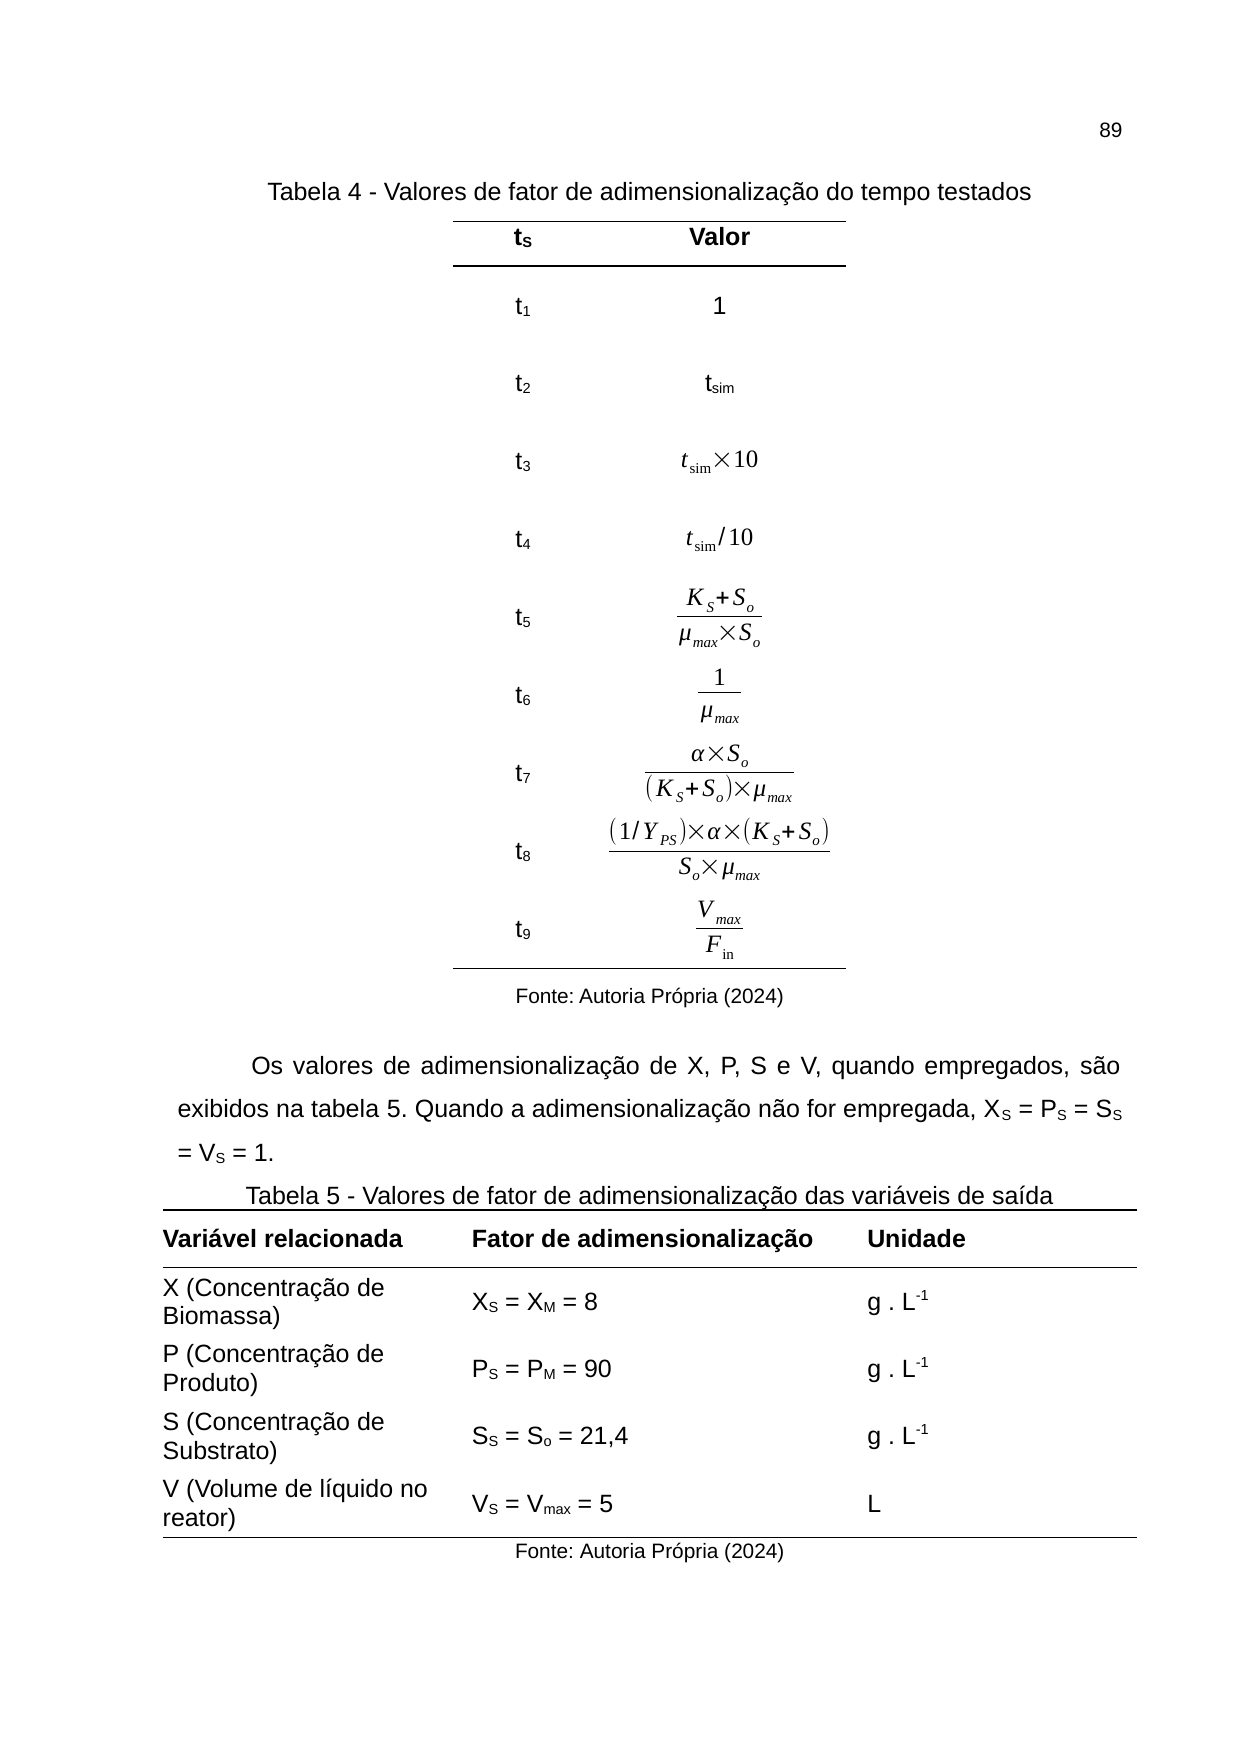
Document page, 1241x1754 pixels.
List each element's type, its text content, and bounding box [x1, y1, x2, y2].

table_cell [593, 734, 846, 812]
text Tabela 5 - Valores de fator de adimensionalização das variáveis de saída [177, 1181, 1122, 1209]
table_cell t8 [453, 812, 592, 889]
table_cell V (Volume de líquido no reator) [163, 1469, 472, 1537]
table_header Unidade [867, 1211, 1137, 1267]
table_cell [593, 890, 846, 968]
text Tabela 4 - Valores de fator de adimensionalização do tempo testados [177, 177, 1122, 206]
table_header Variável relacionada [163, 1211, 472, 1267]
table_cell t6 [453, 656, 592, 733]
text Fonte: Autoria Própria (2024) [177, 1538, 1122, 1562]
table_cell [593, 656, 846, 733]
text Os valores de adimensionalização de X, P, S e V, quando empregados, são exibidos na tabela 5. Quando a adimensionalização não for empregada, XS = PS = SS = VS = 1. [177, 1051, 1122, 1166]
table_cell t9 [453, 890, 592, 968]
table_header tS [453, 222, 592, 265]
table_cell t2 [453, 344, 592, 421]
text Fonte: Autoria Própria (2024) [177, 984, 1122, 1008]
table_cell t3 [453, 421, 592, 499]
table_cell X (Concentração de Biomassa) [163, 1268, 472, 1334]
table_cell VS = Vmax = 5 [472, 1469, 867, 1537]
table_cell g . L-1 [867, 1268, 1137, 1334]
table_cell PS = PM = 90 [472, 1334, 867, 1402]
table_cell [593, 500, 846, 577]
table_cell t5 [453, 578, 592, 656]
table_cell [593, 812, 846, 889]
table_cell t1 [453, 267, 592, 343]
table_cell [593, 578, 846, 656]
table_cell L [867, 1469, 1137, 1537]
table_header Fator de adimensionalização [472, 1211, 867, 1267]
table_cell [593, 421, 846, 499]
table_cell SS = So = 21,4 [472, 1402, 867, 1469]
table_cell XS = XM = 8 [472, 1268, 867, 1334]
table_cell t4 [453, 500, 592, 577]
table_header Valor [593, 222, 846, 265]
table_cell 1 [593, 267, 846, 343]
table_cell S (Concentração de Substrato) [163, 1402, 472, 1469]
table_cell tsim [593, 344, 846, 421]
table_cell P (Concentração de Produto) [163, 1334, 472, 1402]
table_cell g . L-1 [867, 1334, 1137, 1402]
table_cell g . L-1 [867, 1402, 1137, 1469]
table_cell t7 [453, 734, 592, 812]
